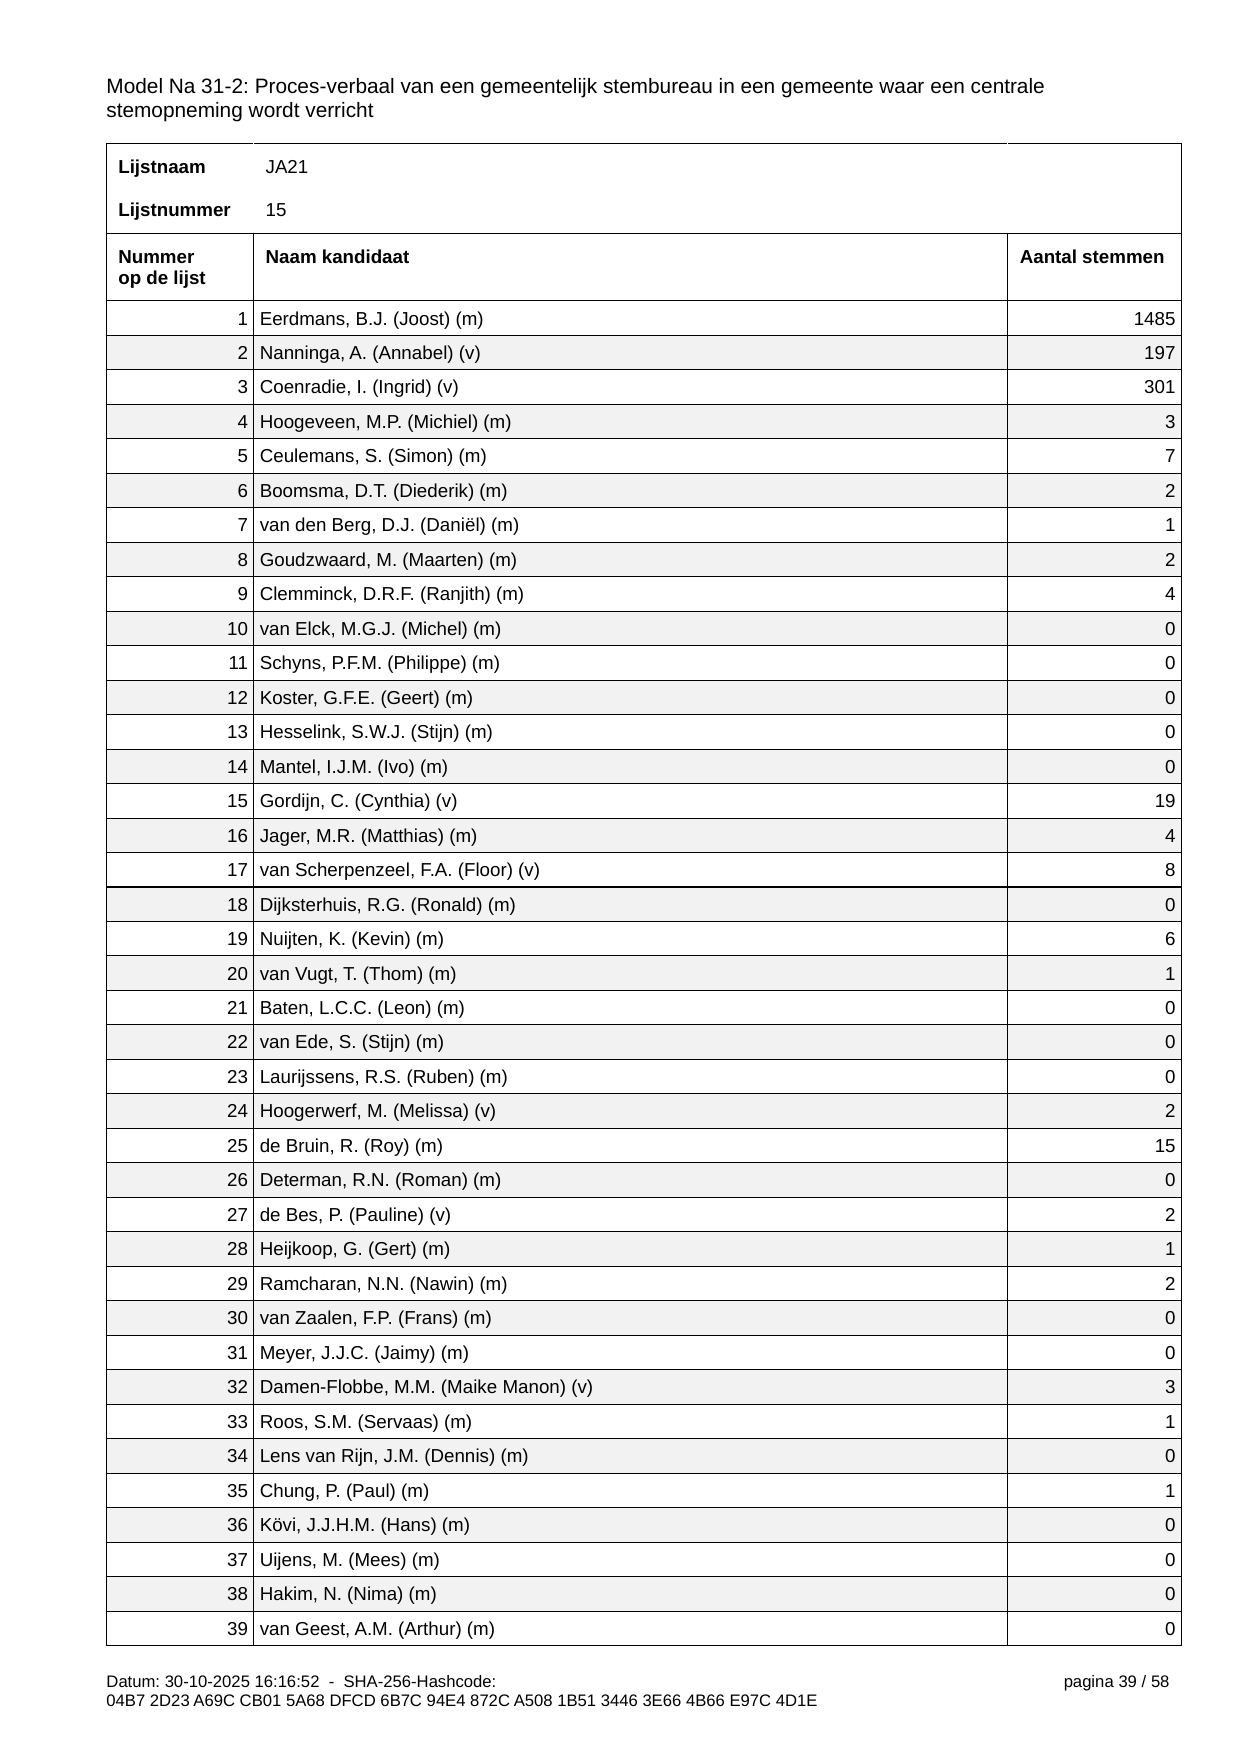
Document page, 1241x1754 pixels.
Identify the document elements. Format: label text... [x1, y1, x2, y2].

table_cell 10 [107, 612, 253, 645]
table_cell 1 [107, 301, 253, 335]
table_cell 1 [1008, 1232, 1181, 1266]
table_cell 34 [107, 1439, 253, 1473]
table_cell 2 [1008, 474, 1181, 507]
table_cell Boomsma, D.T. (Diederik) (m) [254, 474, 1007, 507]
table_cell 22 [107, 1025, 253, 1059]
table_cell Hakim, N. (Nima) (m) [254, 1577, 1007, 1611]
table_cell 29 [107, 1267, 253, 1300]
table_cell 0 [1008, 612, 1181, 645]
table_cell Hoogeveen, M.P. (Michiel) (m) [254, 405, 1007, 438]
table_cell 17 [107, 853, 253, 886]
table_cell 16 [107, 819, 253, 852]
table_cell 19 [1008, 784, 1181, 817]
table_cell 2 [1008, 1198, 1181, 1231]
table_cell 8 [1008, 853, 1181, 886]
table_cell Goudzwaard, M. (Maarten) (m) [254, 543, 1007, 576]
table_cell 7 [107, 508, 253, 542]
table_cell 301 [1008, 370, 1181, 404]
table_cell van Scherpenzeel, F.A. (Floor) (v) [254, 853, 1007, 886]
table_cell 23 [107, 1060, 253, 1093]
table_cell Coenradie, I. (Ingrid) (v) [254, 370, 1007, 404]
table_cell Baten, L.C.C. (Leon) (m) [254, 991, 1007, 1024]
table_cell 38 [107, 1577, 253, 1611]
table_cell 0 [1008, 750, 1181, 783]
table_cell 0 [1008, 646, 1181, 679]
table_cell 2 [1008, 1094, 1181, 1128]
table_cell Hoogerwerf, M. (Melissa) (v) [254, 1094, 1007, 1128]
table_cell 37 [107, 1543, 253, 1576]
table_cell de Bruin, R. (Roy) (m) [254, 1129, 1007, 1162]
table_cell 15 [1008, 1129, 1181, 1162]
table_cell 1485 [1008, 301, 1181, 335]
table_cell Gordijn, C. (Cynthia) (v) [254, 784, 1007, 817]
table_cell 0 [1008, 715, 1181, 748]
table_cell 15 [107, 784, 253, 817]
table_cell 0 [1008, 888, 1181, 921]
table_cell 25 [107, 1129, 253, 1162]
table_cell 1 [1008, 1474, 1181, 1507]
table_cell Naam kandidaat [254, 234, 1007, 300]
table_cell 5 [107, 439, 253, 473]
table_cell 33 [107, 1405, 253, 1438]
table_cell Laurijssens, R.S. (Ruben) (m) [254, 1060, 1007, 1093]
table_cell 32 [107, 1370, 253, 1404]
table_cell 0 [1008, 1612, 1181, 1645]
table_cell 9 [107, 577, 253, 611]
table_cell 0 [1008, 1163, 1181, 1197]
table_cell 27 [107, 1198, 253, 1231]
table_cell 19 [107, 922, 253, 955]
table_cell Nanninga, A. (Annabel) (v) [254, 336, 1007, 369]
table_cell Heijkoop, G. (Gert) (m) [254, 1232, 1007, 1266]
table_cell 20 [107, 956, 253, 990]
table_header [1008, 144, 1181, 233]
table_cell 31 [107, 1336, 253, 1369]
table_cell Roos, S.M. (Servaas) (m) [254, 1405, 1007, 1438]
table_cell 8 [107, 543, 253, 576]
table_cell 2 [107, 336, 253, 369]
table_cell Determan, R.N. (Roman) (m) [254, 1163, 1007, 1197]
table_cell 0 [1008, 1301, 1181, 1335]
table_cell 0 [1008, 1025, 1181, 1059]
table_cell Schyns, P.F.M. (Philippe) (m) [254, 646, 1007, 679]
table_cell van den Berg, D.J. (Daniël) (m) [254, 508, 1007, 542]
table_cell 0 [1008, 1543, 1181, 1576]
table_cell Mantel, I.J.M. (Ivo) (m) [254, 750, 1007, 783]
table_cell van Zaalen, F.P. (Frans) (m) [254, 1301, 1007, 1335]
table_cell 6 [1008, 922, 1181, 955]
table_cell Damen-Flobbe, M.M. (Maike Manon) (v) [254, 1370, 1007, 1404]
table_cell 39 [107, 1612, 253, 1645]
table_cell 4 [1008, 577, 1181, 611]
table_cell 1 [1008, 508, 1181, 542]
table_cell Nuijten, K. (Kevin) (m) [254, 922, 1007, 955]
table_cell Ramcharan, N.N. (Nawin) (m) [254, 1267, 1007, 1300]
table_cell 0 [1008, 1439, 1181, 1473]
table_cell Dijksterhuis, R.G. (Ronald) (m) [254, 888, 1007, 921]
table_cell 35 [107, 1474, 253, 1507]
table_cell 1 [1008, 956, 1181, 990]
table_cell van Geest, A.M. (Arthur) (m) [254, 1612, 1007, 1645]
table_cell 0 [1008, 991, 1181, 1024]
table_cell 4 [107, 405, 253, 438]
table_cell van Ede, S. (Stijn) (m) [254, 1025, 1007, 1059]
table_cell 2 [1008, 543, 1181, 576]
table_cell 0 [1008, 1336, 1181, 1369]
table_cell 0 [1008, 681, 1181, 714]
table_cell Hesselink, S.W.J. (Stijn) (m) [254, 715, 1007, 748]
table_header Lijstnaam Lijstnummer [107, 144, 253, 233]
table_cell 6 [107, 474, 253, 507]
table_cell van Elck, M.G.J. (Michel) (m) [254, 612, 1007, 645]
table_cell 14 [107, 750, 253, 783]
table_cell 12 [107, 681, 253, 714]
table_header JA21 15 [254, 144, 1007, 233]
table_cell 28 [107, 1232, 253, 1266]
table_cell 3 [107, 370, 253, 404]
table_cell Clemminck, D.R.F. (Ranjith) (m) [254, 577, 1007, 611]
table_cell 24 [107, 1094, 253, 1128]
table_cell 2 [1008, 1267, 1181, 1300]
table_cell 18 [107, 888, 253, 921]
table_cell Koster, G.F.E. (Geert) (m) [254, 681, 1007, 714]
table_cell 4 [1008, 819, 1181, 852]
table_cell 26 [107, 1163, 253, 1197]
table_cell 21 [107, 991, 253, 1024]
table_cell 30 [107, 1301, 253, 1335]
table_cell 0 [1008, 1060, 1181, 1093]
table_cell Nummer op de lijst [107, 234, 253, 300]
table_cell 197 [1008, 336, 1181, 369]
table_cell 36 [107, 1508, 253, 1542]
table_cell Kövi, J.J.H.M. (Hans) (m) [254, 1508, 1007, 1542]
table_cell Uijens, M. (Mees) (m) [254, 1543, 1007, 1576]
table_cell 1 [1008, 1405, 1181, 1438]
table_cell Eerdmans, B.J. (Joost) (m) [254, 301, 1007, 335]
table_cell 11 [107, 646, 253, 679]
table_cell Jager, M.R. (Matthias) (m) [254, 819, 1007, 852]
table_cell van Vugt, T. (Thom) (m) [254, 956, 1007, 990]
table_cell de Bes, P. (Pauline) (v) [254, 1198, 1007, 1231]
table_cell 7 [1008, 439, 1181, 473]
table_cell 3 [1008, 405, 1181, 438]
table_cell 0 [1008, 1577, 1181, 1611]
table_cell 13 [107, 715, 253, 748]
table_cell 0 [1008, 1508, 1181, 1542]
table_cell Ceulemans, S. (Simon) (m) [254, 439, 1007, 473]
table_cell Lens van Rijn, J.M. (Dennis) (m) [254, 1439, 1007, 1473]
table_cell Aantal stemmen [1008, 234, 1181, 300]
table_cell Meyer, J.J.C. (Jaimy) (m) [254, 1336, 1007, 1369]
table_cell Chung, P. (Paul) (m) [254, 1474, 1007, 1507]
table_cell 3 [1008, 1370, 1181, 1404]
